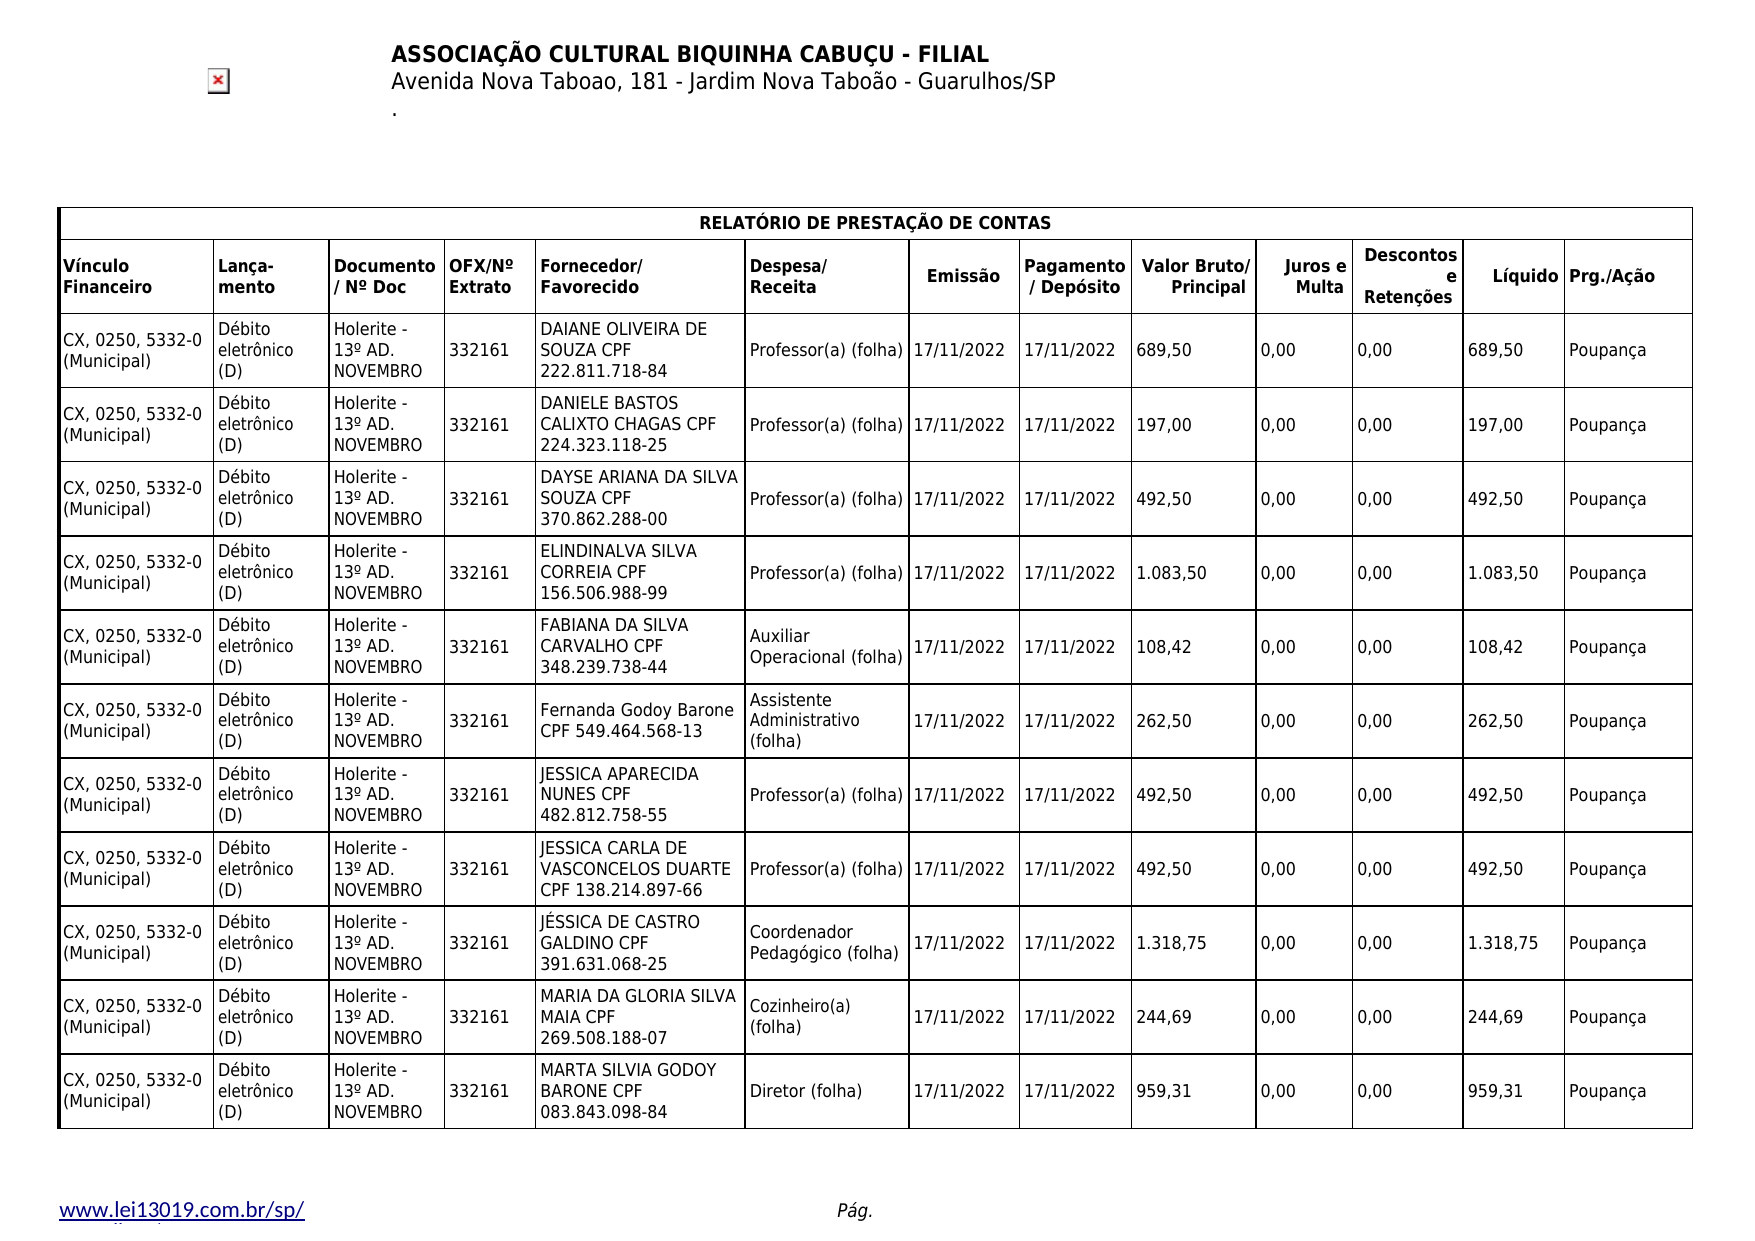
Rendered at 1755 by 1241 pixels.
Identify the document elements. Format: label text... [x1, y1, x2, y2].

table_cell Auxiliar Operacional (folha) [746, 611, 908, 683]
table_cell Holerite - 13º AD. NOVEMBRO [330, 611, 444, 683]
table_cell DAYSE ARIANA DA SILVA SOUZA CPF 370.862.288-00 [536, 462, 744, 535]
table_cell Valor Bruto/ Principal [1132, 240, 1255, 313]
table_cell 332161 [445, 833, 535, 905]
table_cell CX, 0250, 5332-0 (Municipal) [61, 981, 213, 1053]
table_cell ELINDINALVA SILVA CORREIA CPF 156.506.988-99 [536, 537, 744, 609]
table_cell 197,00 [1132, 388, 1255, 461]
table_cell 492,50 [1464, 833, 1564, 905]
table_cell 17/11/2022 [1020, 314, 1131, 387]
table_cell Holerite - 13º AD. NOVEMBRO [330, 462, 444, 535]
table_cell 332161 [445, 314, 535, 387]
table_cell 0,00 [1257, 981, 1352, 1053]
table_cell 1.083,50 [1132, 537, 1255, 609]
table_cell 332161 [445, 611, 535, 683]
table_cell 689,50 [1132, 314, 1255, 387]
table_cell 17/11/2022 [1020, 462, 1131, 535]
table_cell JÉSSICA DE CASTRO GALDINO CPF 391.631.068-25 [536, 907, 744, 979]
table_cell 492,50 [1464, 759, 1564, 831]
table_cell 332161 [445, 462, 535, 535]
table_cell 108,42 [1132, 611, 1255, 683]
table_cell Poupança [1565, 388, 1692, 461]
table_cell 17/11/2022 [910, 388, 1019, 461]
table_cell Vínculo Financeiro [61, 240, 213, 313]
table_cell 17/11/2022 [910, 833, 1019, 905]
table_cell Débito eletrônico (D) [214, 981, 328, 1053]
table_cell DANIELE BASTOS CALIXTO CHAGAS CPF 224.323.118-25 [536, 388, 744, 461]
table_cell 332161 [445, 388, 535, 461]
table_cell JESSICA CARLA DE VASCONCELOS DUARTE CPF 138.214.897-66 [536, 833, 744, 905]
table_cell 108,42 [1464, 611, 1564, 683]
table_cell 17/11/2022 [1020, 759, 1131, 831]
table_cell CX, 0250, 5332-0 (Municipal) [61, 537, 213, 609]
table_cell 1.083,50 [1464, 537, 1564, 609]
table_cell Descontos e Retenções [1353, 240, 1462, 313]
table_cell 959,31 [1464, 1055, 1564, 1127]
table_cell Lança- mento [214, 240, 328, 313]
table_cell Holerite - 13º AD. NOVEMBRO [330, 759, 444, 831]
table_cell JESSICA APARECIDA NUNES CPF 482.812.758-55 [536, 759, 744, 831]
table_cell Juros e Multa [1257, 240, 1352, 313]
table_cell Poupança [1565, 537, 1692, 609]
table_cell Débito eletrônico (D) [214, 685, 328, 757]
table_cell 17/11/2022 [1020, 907, 1131, 979]
table_cell 332161 [445, 537, 535, 609]
table_cell Débito eletrônico (D) [214, 833, 328, 905]
table_cell 492,50 [1132, 462, 1255, 535]
table_cell 332161 [445, 1055, 535, 1127]
table_cell Poupança [1565, 759, 1692, 831]
table_cell 492,50 [1132, 833, 1255, 905]
table_cell 17/11/2022 [910, 314, 1019, 387]
table_cell 262,50 [1132, 685, 1255, 757]
table_cell Professor(a) (folha) [746, 388, 908, 461]
table_cell Poupança [1565, 685, 1692, 757]
table_cell DAIANE OLIVEIRA DE SOUZA CPF 222.811.718-84 [536, 314, 744, 387]
table_cell Débito eletrônico (D) [214, 759, 328, 831]
table_cell 0,00 [1353, 611, 1462, 683]
table_cell 0,00 [1257, 611, 1352, 683]
table_cell 332161 [445, 759, 535, 831]
table_cell OFX/Nº Extrato [445, 240, 535, 313]
table_cell Holerite - 13º AD. NOVEMBRO [330, 981, 444, 1053]
table_cell 17/11/2022 [910, 462, 1019, 535]
table_cell 17/11/2022 [1020, 611, 1131, 683]
table_cell Diretor (folha) [746, 1055, 908, 1127]
table_cell Poupança [1565, 1055, 1692, 1127]
table_cell Holerite - 13º AD. NOVEMBRO [330, 388, 444, 461]
table_cell 0,00 [1257, 1055, 1352, 1127]
table_cell MARIA DA GLORIA SILVA MAIA CPF 269.508.188-07 [536, 981, 744, 1053]
table_cell CX, 0250, 5332-0 (Municipal) [61, 314, 213, 387]
table_cell 262,50 [1464, 685, 1564, 757]
table_cell 17/11/2022 [910, 981, 1019, 1053]
table_cell Pagamento / Depósito [1020, 240, 1131, 313]
table_cell CX, 0250, 5332-0 (Municipal) [61, 1055, 213, 1127]
table_cell CX, 0250, 5332-0 (Municipal) [61, 462, 213, 535]
table_cell 0,00 [1257, 537, 1352, 609]
table_cell 17/11/2022 [1020, 1055, 1131, 1127]
table_cell 17/11/2022 [1020, 537, 1131, 609]
table_cell 0,00 [1353, 462, 1462, 535]
table_cell 0,00 [1353, 907, 1462, 979]
table_cell 17/11/2022 [910, 685, 1019, 757]
table_cell Poupança [1565, 314, 1692, 387]
table_cell 0,00 [1353, 833, 1462, 905]
table_cell Poupança [1565, 833, 1692, 905]
table_cell Coordenador Pedagógico (folha) [746, 907, 908, 979]
table_cell CX, 0250, 5332-0 (Municipal) [61, 759, 213, 831]
table_cell 17/11/2022 [910, 1055, 1019, 1127]
table_cell CX, 0250, 5332-0 (Municipal) [61, 907, 213, 979]
table_cell Poupança [1565, 981, 1692, 1053]
table_cell 0,00 [1257, 314, 1352, 387]
table_cell Professor(a) (folha) [746, 314, 908, 387]
table_cell 332161 [445, 981, 535, 1053]
table_cell Despesa/ Receita [746, 240, 908, 313]
table_cell Professor(a) (folha) [746, 537, 908, 609]
table_cell 0,00 [1257, 833, 1352, 905]
table_cell Fernanda Godoy Barone CPF 549.464.568-13 [536, 685, 744, 757]
table_cell 0,00 [1353, 1055, 1462, 1127]
table_cell Holerite - 13º AD. NOVEMBRO [330, 907, 444, 979]
table_cell 17/11/2022 [1020, 833, 1131, 905]
table_cell 0,00 [1353, 537, 1462, 609]
table_cell 0,00 [1257, 759, 1352, 831]
table_cell Emissão [910, 240, 1019, 313]
table_cell Holerite - 13º AD. NOVEMBRO [330, 833, 444, 905]
table_cell Débito eletrônico (D) [214, 611, 328, 683]
table_cell Professor(a) (folha) [746, 462, 908, 535]
table_cell Poupança [1565, 611, 1692, 683]
table_cell Líquido [1464, 240, 1564, 313]
table_cell 492,50 [1132, 759, 1255, 831]
table_cell 332161 [445, 907, 535, 979]
table_cell Documento / Nº Doc [330, 240, 444, 313]
table_cell 0,00 [1257, 685, 1352, 757]
table_cell Fornecedor/ Favorecido [536, 240, 744, 313]
table_cell 0,00 [1353, 981, 1462, 1053]
table_cell 332161 [445, 685, 535, 757]
table_cell 0,00 [1353, 759, 1462, 831]
table_cell 197,00 [1464, 388, 1564, 461]
table_cell 17/11/2022 [1020, 685, 1131, 757]
table_cell Holerite - 13º AD. NOVEMBRO [330, 537, 444, 609]
table_cell Débito eletrônico (D) [214, 907, 328, 979]
table_header RELATÓRIO DE PRESTAÇÃO DE CONTAS [61, 208, 1692, 239]
table_cell 17/11/2022 [1020, 981, 1131, 1053]
table_cell Débito eletrônico (D) [214, 1055, 328, 1127]
table_cell 244,69 [1464, 981, 1564, 1053]
table_cell 689,50 [1464, 314, 1564, 387]
table_cell 1.318,75 [1132, 907, 1255, 979]
table_cell MARTA SILVIA GODOY BARONE CPF 083.843.098-84 [536, 1055, 744, 1127]
table_cell Professor(a) (folha) [746, 833, 908, 905]
table_cell CX, 0250, 5332-0 (Municipal) [61, 388, 213, 461]
table_cell 0,00 [1257, 462, 1352, 535]
table_cell CX, 0250, 5332-0 (Municipal) [61, 833, 213, 905]
table_cell 0,00 [1257, 388, 1352, 461]
table_cell 17/11/2022 [1020, 388, 1131, 461]
table_cell 17/11/2022 [910, 759, 1019, 831]
table_cell Cozinheiro(a) (folha) [746, 981, 908, 1053]
table_cell Débito eletrônico (D) [214, 388, 328, 461]
table_cell Prg./Ação [1565, 240, 1692, 313]
table_cell FABIANA DA SILVA CARVALHO CPF 348.239.738-44 [536, 611, 744, 683]
table_cell CX, 0250, 5332-0 (Municipal) [61, 685, 213, 757]
table_cell Holerite - 13º AD. NOVEMBRO [330, 314, 444, 387]
table_cell Professor(a) (folha) [746, 759, 908, 831]
table_cell 0,00 [1353, 685, 1462, 757]
table_cell Holerite - 13º AD. NOVEMBRO [330, 685, 444, 757]
table_cell 0,00 [1353, 314, 1462, 387]
table_cell 959,31 [1132, 1055, 1255, 1127]
table_cell 1.318,75 [1464, 907, 1564, 979]
table_cell Assistente Administrativo (folha) [746, 685, 908, 757]
table_cell CX, 0250, 5332-0 (Municipal) [61, 611, 213, 683]
table_cell Poupança [1565, 462, 1692, 535]
table_cell Holerite - 13º AD. NOVEMBRO [330, 1055, 444, 1127]
table_cell Débito eletrônico (D) [214, 314, 328, 387]
table_cell 17/11/2022 [910, 907, 1019, 979]
table_cell Poupança [1565, 907, 1692, 979]
table_cell 244,69 [1132, 981, 1255, 1053]
table_cell 492,50 [1464, 462, 1564, 535]
table_cell 17/11/2022 [910, 611, 1019, 683]
table_cell 0,00 [1257, 907, 1352, 979]
table_cell 17/11/2022 [910, 537, 1019, 609]
table_cell Débito eletrônico (D) [214, 462, 328, 535]
table_cell 0,00 [1353, 388, 1462, 461]
table_cell Débito eletrônico (D) [214, 537, 328, 609]
